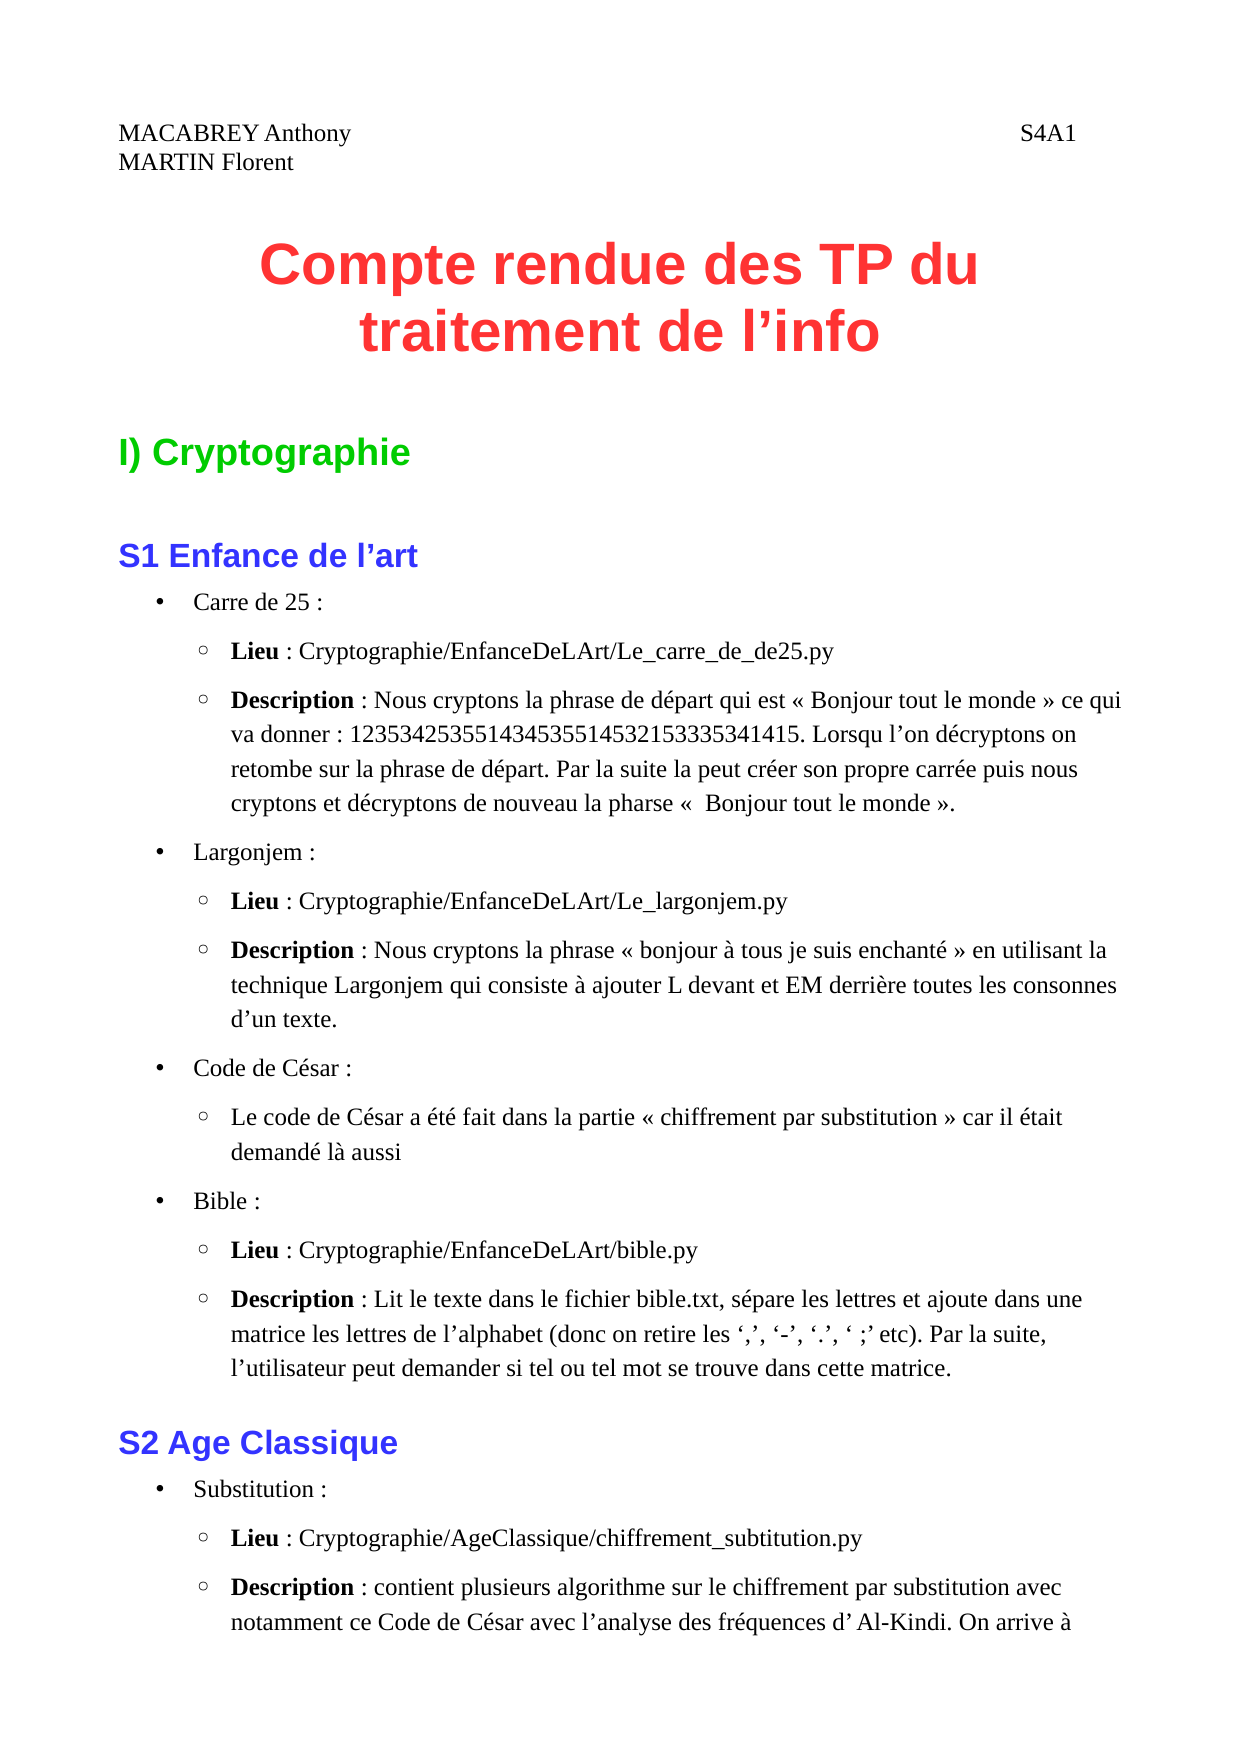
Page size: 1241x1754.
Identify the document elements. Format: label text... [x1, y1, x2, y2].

list Lieu : Cryptographie/EnfanceDeLArt/Le_carre_de_de25.py [193, 636, 1122, 664]
list Substitution : [156, 1474, 1122, 1503]
subtitle S2 Age Classique [118, 1423, 1122, 1462]
list Lieu : Cryptographie/EnfanceDeLArt/Le_largonjem.py [193, 886, 1122, 915]
list Description : Nous cryptons la phrase de départ qui est « Bonjour tout le monde » ce qui va donner : 123534253551434535514532153335341415. Lorsqu l’on décryptons on retombe sur la phrase de départ. Par la suite la peut créer son propre carrée puis nous cryptons et décryptons de nouveau la pharse « Bonjour tout le monde ». [193, 685, 1122, 817]
list Description : contient plusieurs algorithme sur le chiffrement par substitution avec notamment ce Code de César avec l’analyse des fréquences d’ Al-Kindi. On arrive à [193, 1572, 1122, 1636]
text MACABREY Anthony S4A1 [118, 118, 1122, 147]
text MARTIN Florent [118, 147, 1122, 176]
list Lieu : Cryptographie/EnfanceDeLArt/bible.py [193, 1235, 1122, 1264]
list Le code de César a été fait dans la partie « chiffrement par substitution » car il était demandé là aussi [193, 1102, 1122, 1166]
title Compte rendue des TP du traitement de l’info [118, 229, 1122, 363]
list Carre de 25 : [156, 587, 1122, 615]
list Description : Nous cryptons la phrase « bonjour à tous je suis enchanté » en utilisant la technique Largonjem qui consiste à ajouter L devant et EM derrière toutes les consonnes d’un texte. [193, 935, 1122, 1033]
list Code de César : [156, 1053, 1122, 1082]
list Description : Lit le texte dans le fichier bible.txt, sépare les lettres et ajoute dans une matrice les lettres de l’alphabet (donc on retire les ‘,’, ‘-’, ‘.’, ‘ ;’ etc). Par la suite, l’utilisateur peut demander si tel ou tel mot se trouve dans cette matrice. [193, 1284, 1122, 1382]
subtitle I) Cryptographie [118, 430, 1122, 473]
list Largonjem : [156, 837, 1122, 866]
list Lieu : Cryptographie/AgeClassique/chiffrement_subtitution.py [193, 1523, 1122, 1552]
list Bible : [156, 1186, 1122, 1215]
subtitle S1 Enfance de l’art [118, 536, 1122, 574]
